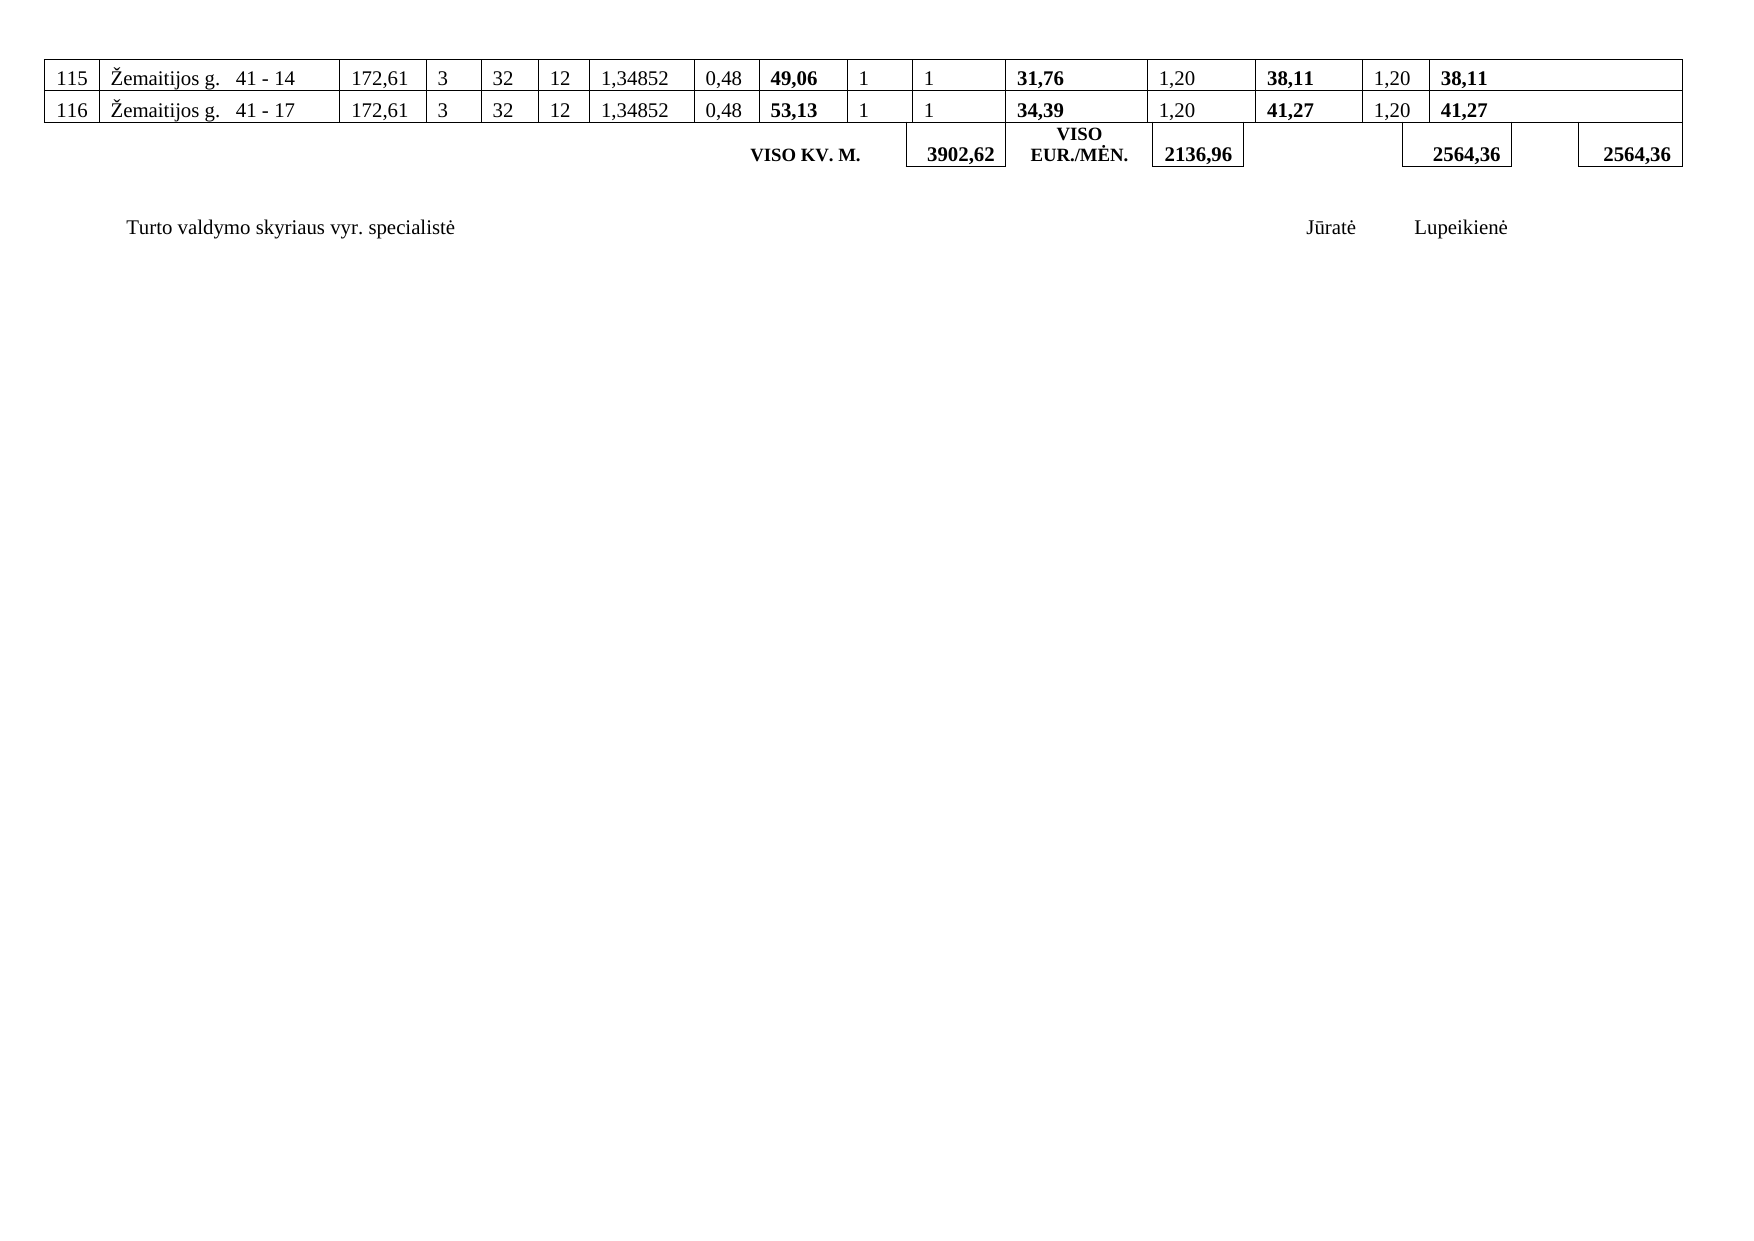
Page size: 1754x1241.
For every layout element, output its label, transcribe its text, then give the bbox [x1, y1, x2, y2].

table_cell [1511, 239, 1578, 266]
table_cell 38,11 [1256, 60, 1362, 90]
table_cell [688, 239, 739, 266]
table_cell [1682, 239, 1710, 266]
table_cell 1 [913, 60, 1005, 90]
table_cell [340, 239, 478, 266]
table_cell 172,61 [340, 91, 426, 122]
table_cell [1579, 239, 1682, 266]
table_cell Žemaitijos g. 41 - 14 [100, 60, 339, 90]
table_cell 1,34852 [590, 91, 694, 122]
table_cell 32 [482, 60, 538, 90]
table_cell 1 [913, 91, 1005, 122]
table_cell 31,76 [1006, 60, 1147, 90]
table_cell 1 [848, 60, 912, 90]
table_cell [478, 123, 573, 166]
table_cell 32 [482, 91, 538, 122]
table_cell [1244, 123, 1402, 166]
table_cell [1683, 90, 1710, 122]
table_cell [739, 239, 827, 266]
table_cell [574, 123, 629, 166]
table_cell [478, 239, 573, 266]
table_cell 172,61 [340, 60, 426, 90]
table_cell [1061, 239, 1153, 266]
table_cell 1,20 [1363, 91, 1429, 122]
table_cell 0,48 [695, 60, 759, 90]
table_cell [1683, 59, 1710, 90]
table_cell 1,20 [1363, 60, 1429, 90]
table_cell [1512, 123, 1578, 166]
table_cell [1153, 239, 1243, 266]
table_cell Žemaitijos g. 41 - 17 [100, 91, 339, 122]
table_cell [1579, 167, 1682, 239]
table_cell 115 [45, 60, 99, 90]
table_cell 1 [848, 91, 912, 122]
table_cell 3 [427, 60, 481, 90]
table_cell Lupeikienė [1403, 166, 1578, 239]
table_cell 1,20 [1148, 91, 1255, 122]
table_cell [44, 123, 99, 166]
table_cell 41,27 [1430, 91, 1682, 122]
table_cell 2564,36 [1403, 123, 1511, 166]
table_cell [827, 239, 906, 266]
table_cell 1,20 [1148, 60, 1255, 90]
table_cell [44, 166, 99, 239]
table_cell [44, 239, 99, 266]
table_cell [574, 239, 629, 266]
table_cell 41,27 [1256, 91, 1362, 122]
table_cell 2136,96 [1153, 123, 1243, 166]
table_cell [340, 123, 478, 166]
table_cell 38,11 [1430, 60, 1682, 90]
table_cell 0,48 [695, 91, 759, 122]
table_cell 2564,36 [1579, 123, 1682, 166]
table_cell 3902,62 [907, 123, 1005, 166]
table_cell [99, 239, 340, 266]
table_cell [630, 123, 688, 166]
table_cell [1006, 239, 1061, 266]
table_cell Turto valdymo skyriaus vyr. specialistė [99, 166, 629, 239]
table_cell [1682, 166, 1710, 239]
table_cell [630, 239, 688, 266]
table_cell 12 [539, 60, 589, 90]
table_cell 49,06 [760, 60, 847, 90]
table_cell [1243, 239, 1403, 266]
table_cell [688, 123, 739, 166]
table_cell VISO EUR./MĖN. [1006, 123, 1152, 166]
table_cell [99, 123, 340, 166]
table_cell 12 [539, 91, 589, 122]
table_cell 53,13 [760, 91, 847, 122]
table_cell [1403, 239, 1511, 266]
table_cell 1,34852 [590, 60, 694, 90]
table_cell [1683, 122, 1710, 166]
table_cell VISO KV. M. [739, 123, 906, 166]
table_cell 34,39 [1006, 91, 1147, 122]
table_cell [906, 239, 1006, 266]
table_cell 116 [45, 91, 99, 122]
table_cell Jūratė [630, 166, 1403, 239]
table_cell 3 [427, 91, 481, 122]
